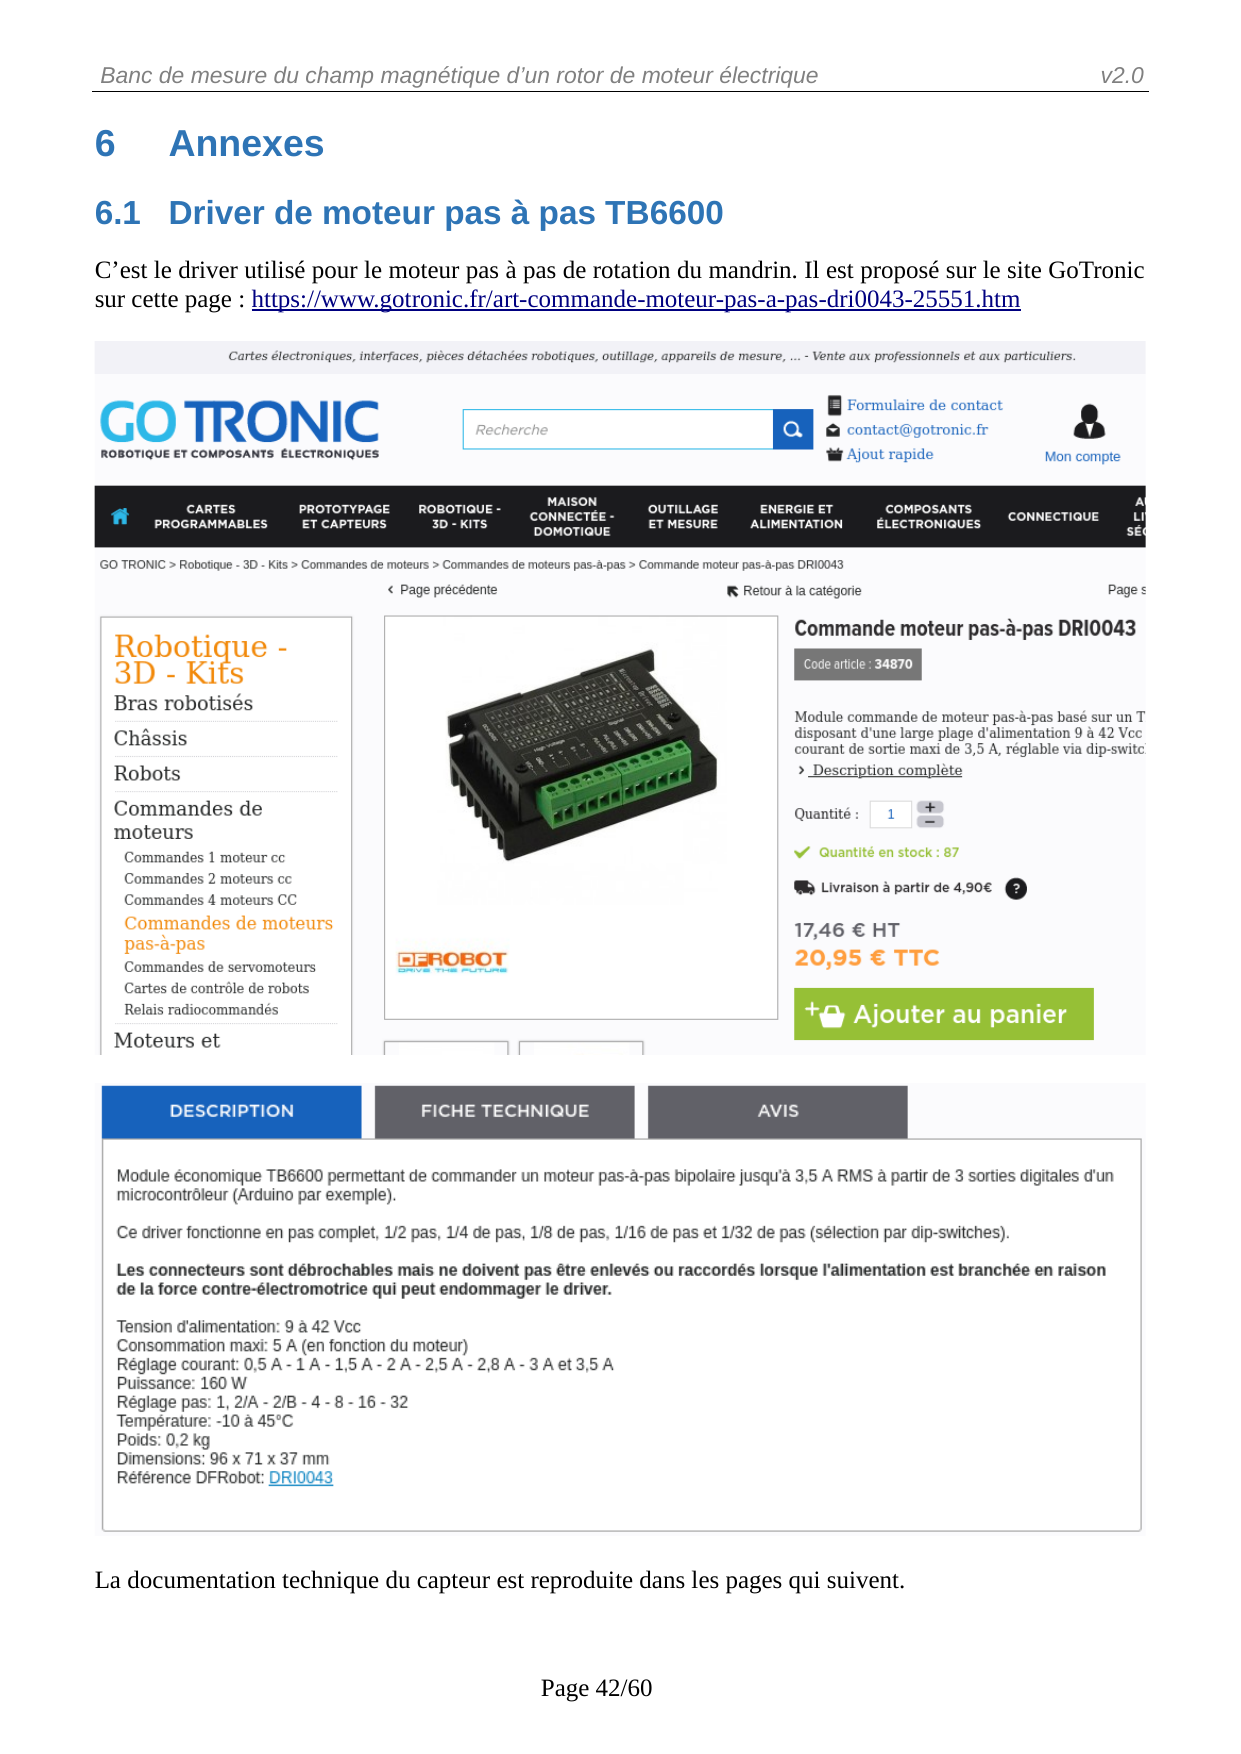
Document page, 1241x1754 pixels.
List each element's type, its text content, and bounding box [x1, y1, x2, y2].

subtitle Annexes [94, 121, 1146, 164]
text C’est le driver utilisé pour le moteur pas à pas de rotation du mandrin. Il est proposé sur le site GoTronic sur cette page : https://www.gotronic.fr/art-commande-moteur-pas-a-pas-dri0043-25551.htm [94, 256, 1146, 313]
picture [94, 341, 1146, 1055]
subtitle Driver de moteur pas à pas TB6600 [94, 193, 1146, 232]
picture [94, 1083, 1146, 1536]
text La documentation technique du capteur est reproduite dans les pages qui suivent. [94, 1565, 1146, 1593]
